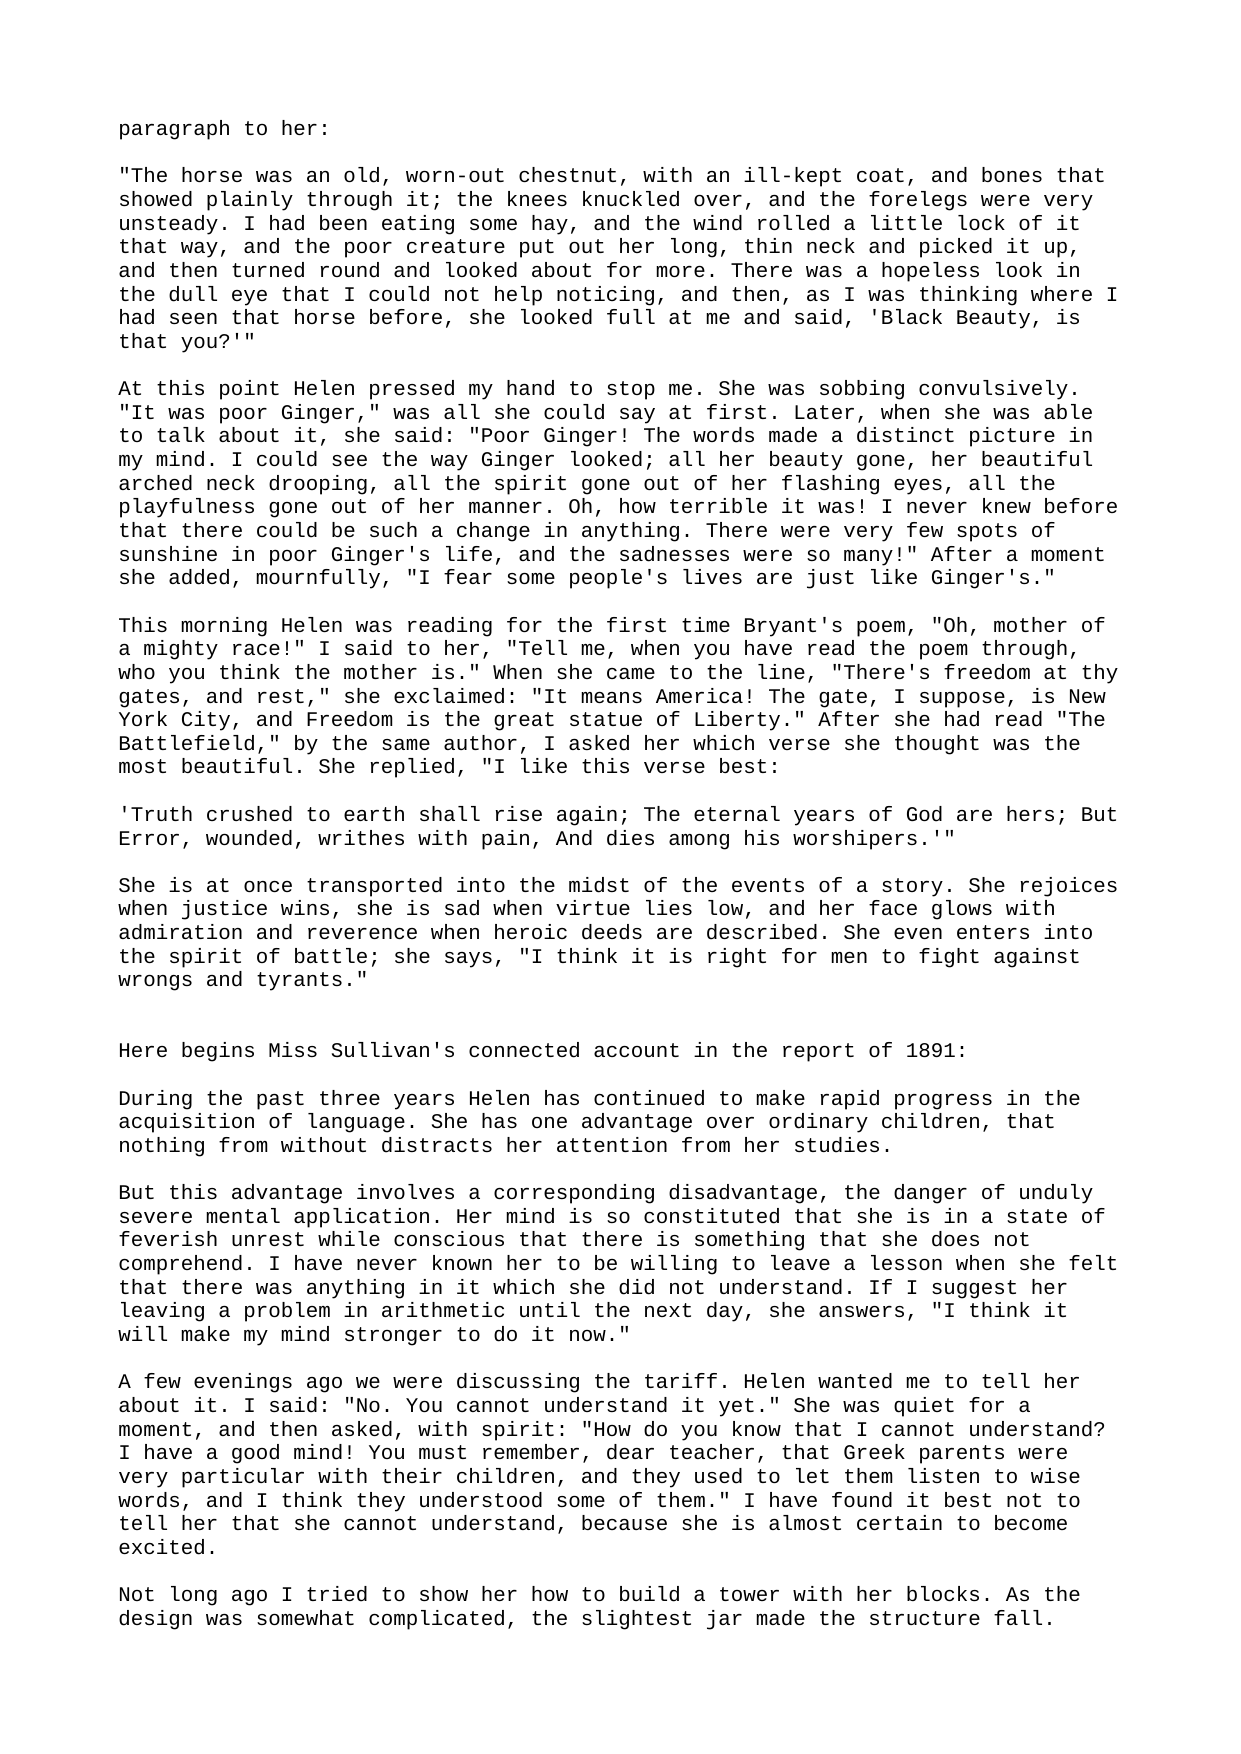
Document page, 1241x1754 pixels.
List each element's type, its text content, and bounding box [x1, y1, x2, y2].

text But this advantage involves a corresponding disadvantage, the danger of unduly severe mental application. Her mind is so constituted that she is in a state of feverish unrest while conscious that there is something that she does not comprehend. I have never known her to be willing to leave a lesson when she felt that there was anything in it which she did not understand. If I suggest her leaving a problem in arithmetic until the next day, she answers, "I think it will make my mind stronger to do it now." [118, 1182, 1122, 1348]
text "The horse was an old, worn-out chestnut, with an ill-kept coat, and bones that showed plainly through it; the knees knuckled over, and the forelegs were very unsteady. I had been eating some hay, and the wind rolled a little lock of it that way, and the poor creature put out her long, thin neck and picked it up, and then turned round and looked about for more. There was a hopeless look in the dull eye that I could not help noticing, and then, as I was thinking where I had seen that horse before, she looked full at me and said, 'Black Beauty, is that you?'" [118, 165, 1122, 354]
text At this point Helen pressed my hand to stop me. She was sobbing convulsively. "It was poor Ginger," was all she could say at first. Later, when she was able to talk about it, she said: "Poor Ginger! The words made a distinct picture in my mind. I could see the way Ginger looked; all her beauty gone, her beautiful arched neck drooping, all the spirit gone out of her flashing eyes, all the playfulness gone out of her manner. Oh, how terrible it was! I never knew before that there could be such a change in anything. There were very few spots of sunshine in poor Ginger's life, and the sadnesses were so many!" After a moment she added, mournfully, "I fear some people's lives are just like Ginger's." [118, 378, 1122, 591]
text paragraph to her: [118, 118, 1122, 142]
text Not long ago I tried to show her how to build a tower with her blocks. As the design was somewhat complicated, the slightest jar made the structure fall. [118, 1584, 1122, 1631]
text Here begins Miss Sullivan's connected account in the report of 1891: [118, 1040, 1122, 1064]
text During the past three years Helen has continued to make rapid progress in the acquisition of language. She has one advantage over ordinary children, that nothing from without distracts her attention from her studies. [118, 1088, 1122, 1158]
text 'Truth crushed to earth shall rise again; The eternal years of God are hers; But Error, wounded, writhes with pain, And dies among his worshipers.'" [118, 804, 1122, 851]
text This morning Helen was reading for the first time Bryant's poem, "Oh, mother of a mighty race!" I said to her, "Tell me, when you have read the poem through, who you think the mother is." When she came to the line, "There's freedom at thy gates, and rest," she exclaimed: "It means America! The gate, I suppose, is New York City, and Freedom is the great statue of Liberty." After she had read "The Battlefield," by the same author, I asked her which verse she thought was the most beautiful. She replied, "I like this verse best: [118, 615, 1122, 780]
text She is at once transported into the midst of the events of a story. She rejoices when justice wins, she is sad when virtue lies low, and her face glows with admiration and reverence when heroic deeds are described. She even enters into the spirit of battle; she says, "I think it is right for men to fight against wrongs and tyrants." [118, 875, 1122, 993]
text A few evenings ago we were discussing the tariff. Helen wanted me to tell her about it. I said: "No. You cannot understand it yet." She was quiet for a moment, and then asked, with spirit: "How do you know that I cannot understand? I have a good mind! You must remember, dear teacher, that Greek parents were very particular with their children, and they used to let them listen to wise words, and I think they understood some of them." I have found it best not to tell her that she cannot understand, because she is almost certain to become excited. [118, 1371, 1122, 1561]
